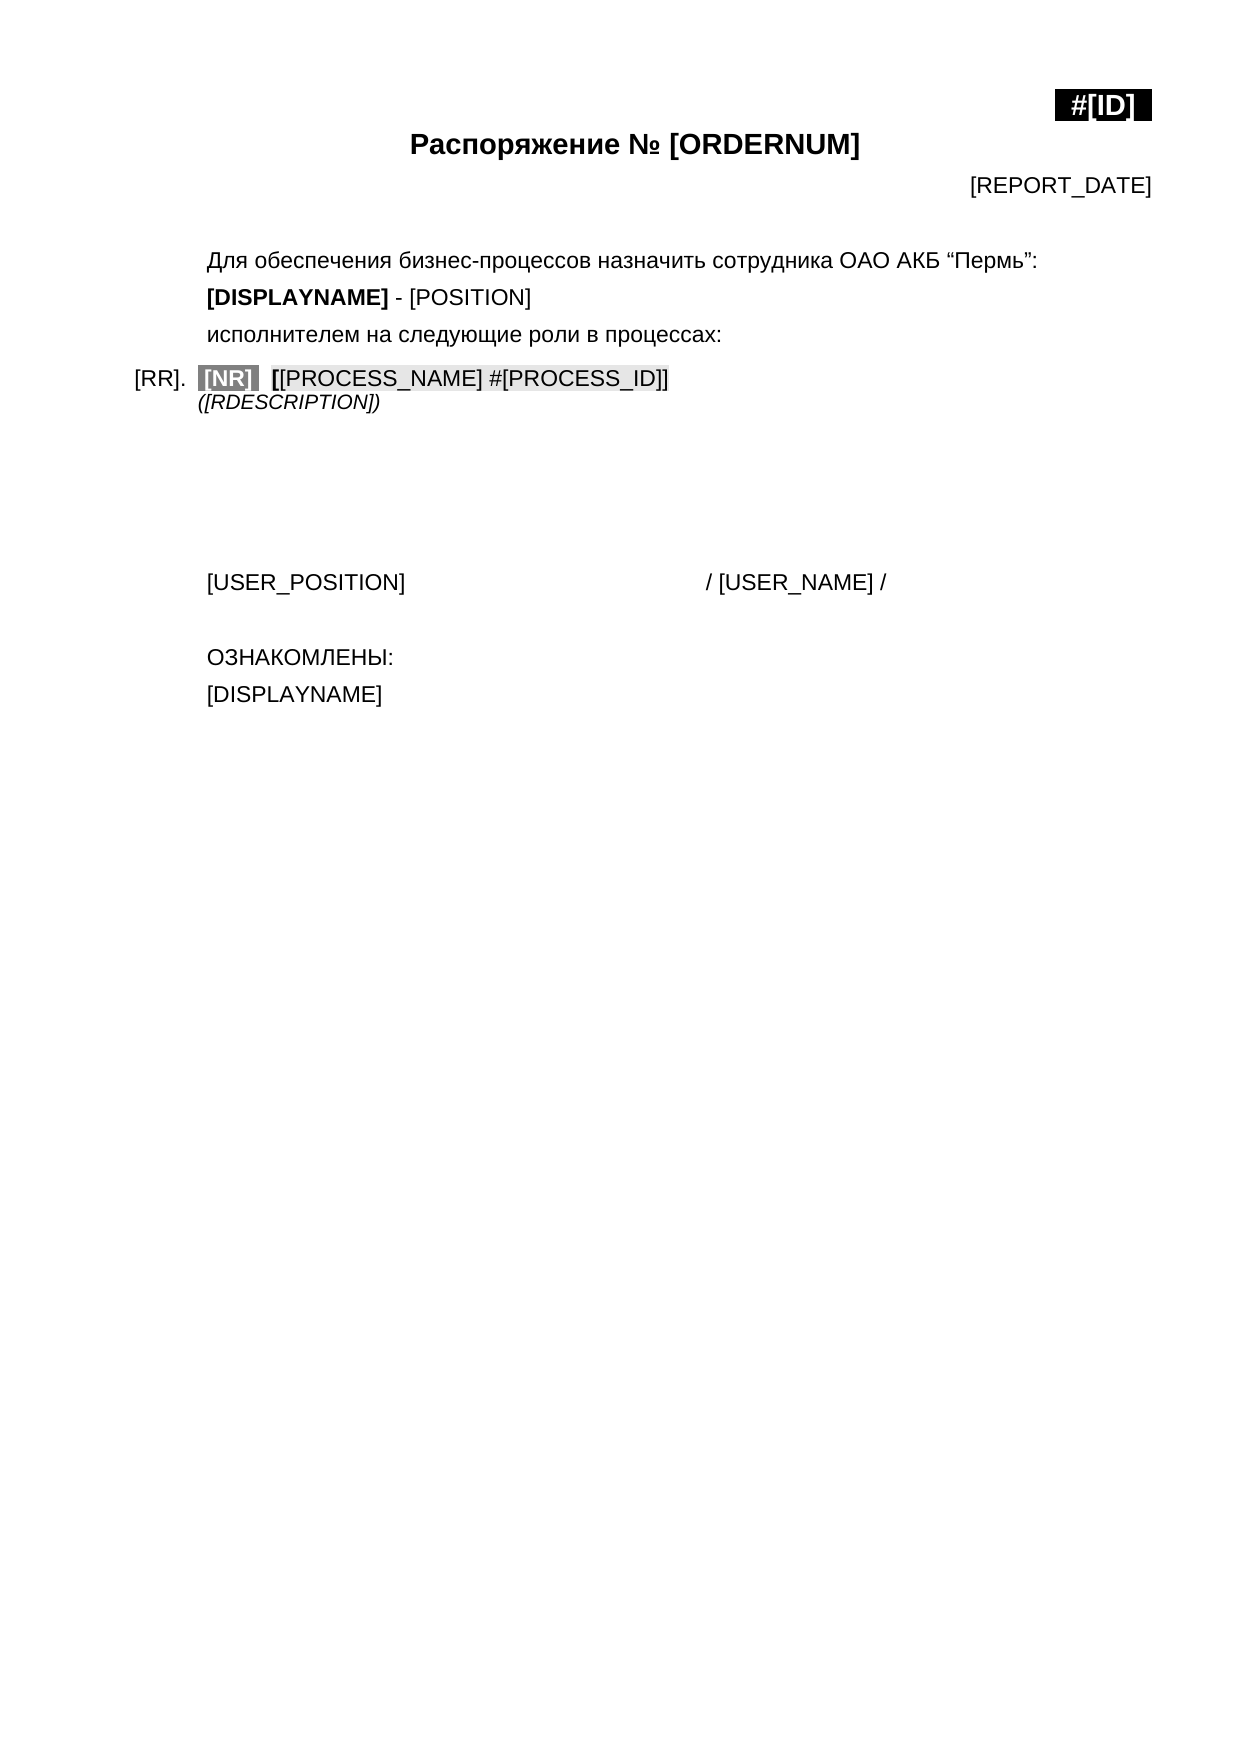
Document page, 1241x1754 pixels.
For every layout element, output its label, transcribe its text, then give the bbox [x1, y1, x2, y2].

table_header [118, 89, 215, 128]
text [USER_POSITION] / [USER_NAME] / [118, 569, 1152, 595]
table_header [RR]. [118, 360, 192, 420]
text [DISPLAYNAME] [118, 682, 1152, 707]
table_header [215, 89, 1030, 128]
table_header #[ID] [1030, 89, 1152, 128]
table_header [118, 173, 462, 210]
subtitle Распоряжение № [ORDERNUM] [118, 128, 1152, 161]
table_header [NR] [[PROCESS_NAME] #[PROCESS_ID]] ([RDESCRIPTION]) [192, 360, 1152, 420]
text ОЗНАКОМЛЕНЫ: [118, 644, 1152, 670]
text Для обеспечения бизнес-процессов назначить сотрудника ОАО АКБ “Пермь”: [118, 247, 1152, 273]
text [DISPLAYNAME] - [POSITION] [118, 285, 1152, 310]
table_header [REPORT_DATE] [463, 173, 1152, 210]
text исполнителем на следующие роли в процессах: [118, 322, 1152, 348]
